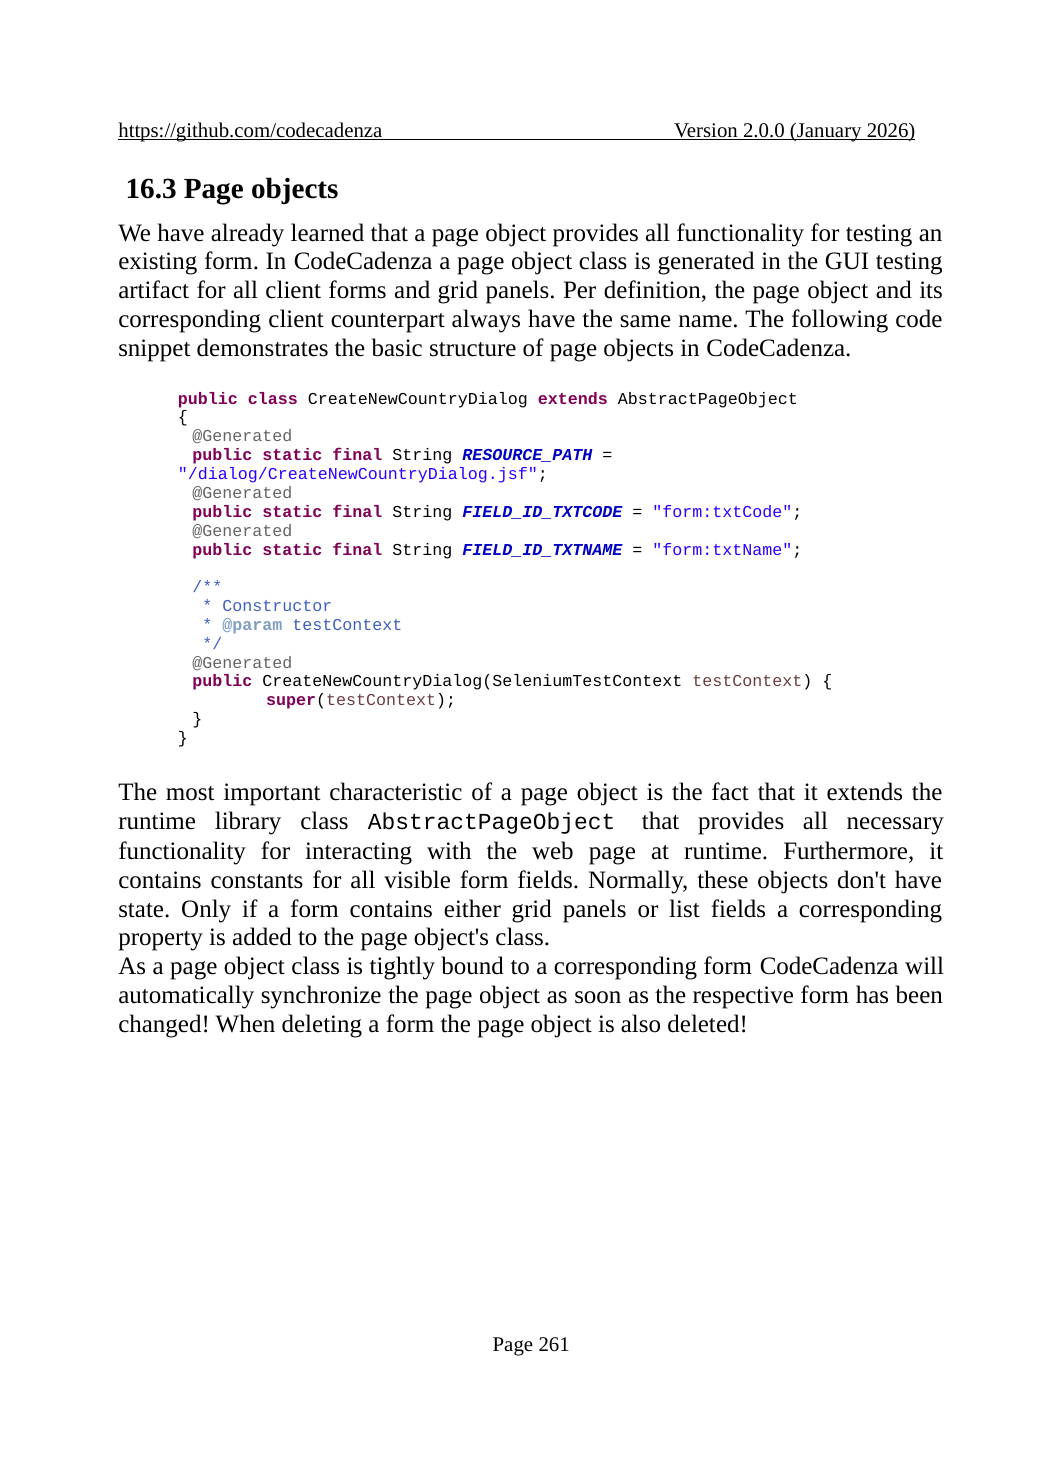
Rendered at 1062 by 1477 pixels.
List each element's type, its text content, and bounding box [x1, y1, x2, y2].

text As a page object class is tightly bound to a corresponding form CodeCadenza will automatically synchronize the page object as soon as the respective form has been changed! When deleting a form the page object is also deleted! [118, 951, 944, 1037]
text * @param testContext [178, 616, 944, 635]
text } [178, 729, 944, 748]
text { [178, 409, 944, 428]
text /** [178, 579, 944, 598]
text @Generated [178, 522, 944, 541]
text We have already learned that a page object provides all functionality for testing an existing form. In CodeCadenza a page object class is generated in the GUI testing artifact for all client forms and grid panels. Per definition, the page object and its corresponding client counterpart always have the same name. The following code snippet demonstrates the basic structure of page objects in CodeCadenza. [118, 218, 944, 361]
text public static final String FIELD_ID_TXTNAME = "form:txtName"; [178, 541, 944, 560]
text * Constructor [178, 598, 944, 616]
text super(testContext); [178, 692, 944, 711]
text @Generated [178, 428, 944, 447]
text public CreateNewCountryDialog(SeleniumTestContext testContext) { [178, 673, 944, 692]
text public class CreateNewCountryDialog extends AbstractPageObject [178, 390, 944, 409]
text */ [178, 635, 944, 654]
text The most important characteristic of a page object is the fact that it extends the runtime library class AbstractPageObject that provides all necessary functionality for interacting with the web page at runtime. Furthermore, it contains constants for all visible form fields. Normally, these objects don't have state. Only if a form contains either grid panels or list fields a corresponding property is added to the page object's class. [118, 777, 944, 951]
text @Generated [178, 484, 944, 503]
text public static final String FIELD_ID_TXTCODE = "form:txtCode"; [178, 503, 944, 522]
text @Generated [178, 654, 944, 673]
text } [178, 711, 944, 729]
text public static final String RESOURCE_PATH = "/dialog/CreateNewCountryDialog.jsf"; [178, 447, 944, 484]
subtitle Page objects [118, 172, 944, 205]
